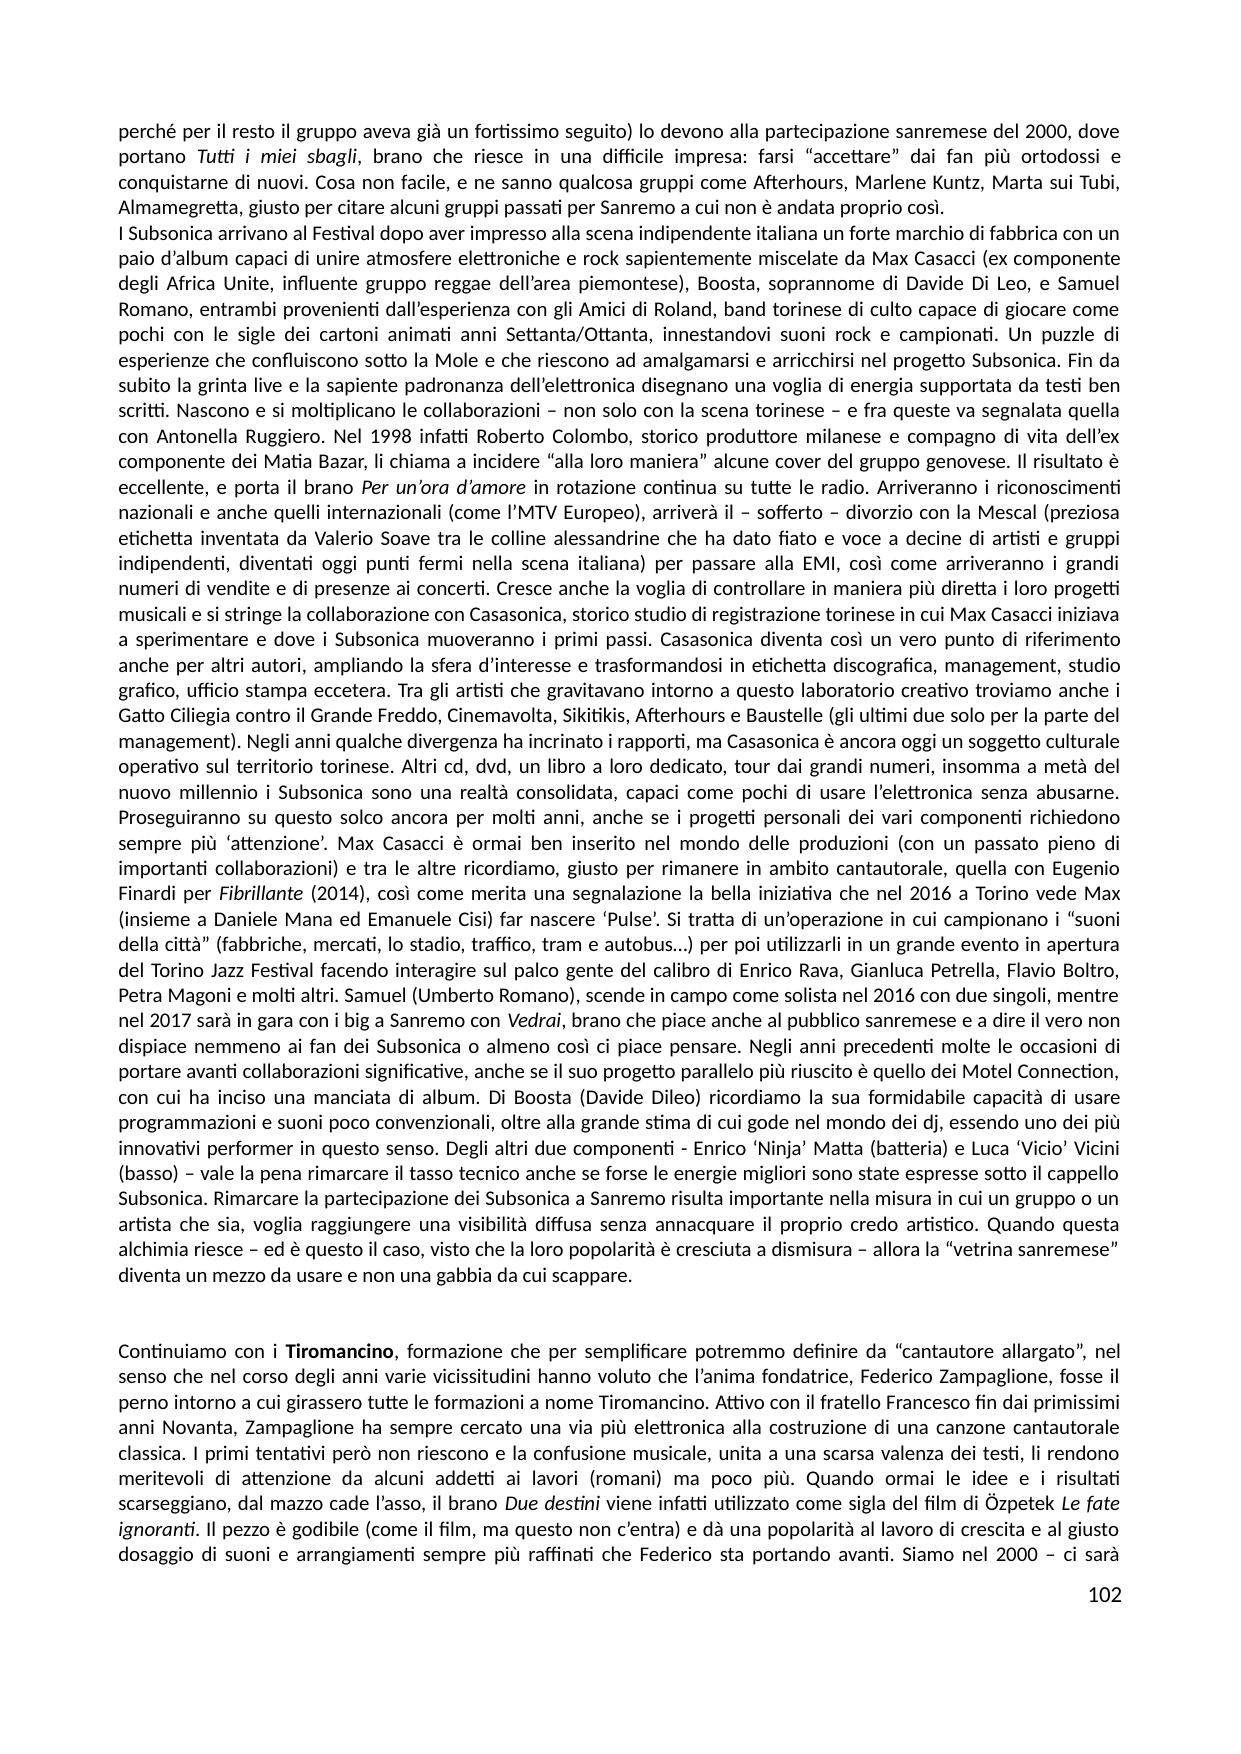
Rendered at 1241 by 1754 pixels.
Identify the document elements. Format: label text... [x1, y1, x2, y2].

text perché per il resto il gruppo aveva già un fortissimo seguito) lo devono alla partecipazione sanremese del 2000, dove portano Tutti i miei sbagli, brano che riesce in una difficile impresa: farsi “accettare” dai fan più ortodossi e conquistarne di nuovi. Cosa non facile, e ne sanno qualcosa gruppi come Afterhours, Marlene Kuntz, Marta sui Tubi, Almamegretta, giusto per citare alcuni gruppi passati per Sanremo a cui non è andata proprio così. [118, 118, 1122, 220]
text I Subsonica arrivano al Festival dopo aver impresso alla scena indipendente italiana un forte marchio di fabbrica con un paio d’album capaci di unire atmosfere elettroniche e rock sapientemente miscelate da Max Casacci (ex componente degli Africa Unite, influente gruppo reggae dell’area piemontese), Boosta, soprannome di Davide Di Leo, e Samuel Romano, entrambi provenienti dall’esperienza con gli Amici di Roland, band torinese di culto capace di giocare come pochi con le sigle dei cartoni animati anni Settanta/Ottanta, innestandovi suoni rock e campionati. Un puzzle di esperienze che confluiscono sotto la Mole e che riescono ad amalgamarsi e arricchirsi nel progetto Subsonica. Fin da subito la grinta live e la sapiente padronanza dell’elettronica disegnano una voglia di energia supportata da testi ben scritti. Nascono e si moltiplicano le collaborazioni – non solo con la scena torinese – e fra queste va segnalata quella con Antonella Ruggiero. Nel 1998 infatti Roberto Colombo, storico produttore milanese e compagno di vita dell’ex componente dei Matia Bazar, li chiama a incidere “alla loro maniera” alcune cover del gruppo genovese. Il risultato è eccellente, e porta il brano Per un’ora d’amore in rotazione continua su tutte le radio. Arriveranno i riconoscimenti nazionali e anche quelli internazionali (come l’MTV Europeo), arriverà il – sofferto – divorzio con la Mescal (preziosa etichetta inventata da Valerio Soave tra le colline alessandrine che ha dato fiato e voce a decine di artisti e gruppi indipendenti, diventati oggi punti fermi nella scena italiana) per passare alla EMI, così come arriveranno i grandi numeri di vendite e di presenze ai concerti. Cresce anche la voglia di controllare in maniera più diretta i loro progetti musicali e si stringe la collaborazione con Casasonica, storico studio di registrazione torinese in cui Max Casacci iniziava a sperimentare e dove i Subsonica muoveranno i primi passi. Casasonica diventa così un vero punto di riferimento anche per altri autori, ampliando la sfera d’interesse e trasformandosi in etichetta discografica, management, studio grafico, ufficio stampa eccetera. Tra gli artisti che gravitavano intorno a questo laboratorio creativo troviamo anche i Gatto Ciliegia contro il Grande Freddo, Cinemavolta, Sikitikis, Afterhours e Baustelle (gli ultimi due solo per la parte del management). Negli anni qualche divergenza ha incrinato i rapporti, ma Casasonica è ancora oggi un soggetto culturale operativo sul territorio torinese. Altri cd, dvd, un libro a loro dedicato, tour dai grandi numeri, insomma a metà del nuovo millennio i Subsonica sono una realtà consolidata, capaci come pochi di usare l’elettronica senza abusarne. Proseguiranno su questo solco ancora per molti anni, anche se i progetti personali dei vari componenti richiedono sempre più ‘attenzione’. Max Casacci è ormai ben inserito nel mondo delle produzioni (con un passato pieno di importanti collaborazioni) e tra le altre ricordiamo, giusto per rimanere in ambito cantautorale, quella con Eugenio Finardi per Fibrillante (2014), così come merita una segnalazione la bella iniziativa che nel 2016 a Torino vede Max (insieme a Daniele Mana ed Emanuele Cisi) far nascere ‘Pulse’. Si tratta di un’operazione in cui campionano i “suoni della città” (fabbriche, mercati, lo stadio, traffico, tram e autobus…) per poi utilizzarli in un grande evento in apertura del Torino Jazz Festival facendo interagire sul palco gente del calibro di Enrico Rava, Gianluca Petrella, Flavio Boltro, Petra Magoni e molti altri. Samuel (Umberto Romano), scende in campo come solista nel 2016 con due singoli, mentre nel 2017 sarà in gara con i big a Sanremo con Vedrai, brano che piace anche al pubblico sanremese e a dire il vero non dispiace nemmeno ai fan dei Subsonica o almeno così ci piace pensare. Negli anni precedenti molte le occasioni di portare avanti collaborazioni significative, anche se il suo progetto parallelo più riuscito è quello dei Motel Connection, con cui ha inciso una manciata di album. Di Boosta (Davide Dileo) ricordiamo la sua formidabile capacità di usare programmazioni e suoni poco convenzionali, oltre alla grande stima di cui gode nel mondo dei dj, essendo uno dei più innovativi performer in questo senso. Degli altri due componenti - Enrico ‘Ninja’ Matta (batteria) e Luca ‘Vicio’ Vicini (basso) – vale la pena rimarcare il tasso tecnico anche se forse le energie migliori sono state espresse sotto il cappello Subsonica. Rimarcare la partecipazione dei Subsonica a Sanremo risulta importante nella misura in cui un gruppo o un artista che sia, voglia raggiungere una visibilità diffusa senza annacquare il proprio credo artistico. Quando questa alchimia riesce – ed è questo il caso, visto che la loro popolarità è cresciuta a dismisura – allora la “vetrina sanremese” diventa un mezzo da usare e non una gabbia da cui scappare. [118, 220, 1122, 1287]
text Continuiamo con i Tiromancino, formazione che per semplificare potremmo definire da “cantautore allargato”, nel senso che nel corso degli anni varie vicissitudini hanno voluto che l’anima fondatrice, Federico Zampaglione, fosse il perno intorno a cui girassero tutte le formazioni a nome Tiromancino. Attivo con il fratello Francesco fin dai primissimi anni Novanta, Zampaglione ha sempre cercato una via più elettronica alla costruzione di una canzone cantautorale classica. I primi tentativi però non riescono e la confusione musicale, unita a una scarsa valenza dei testi, li rendono meritevoli di attenzione da alcuni addetti ai lavori (romani) ma poco più. Quando ormai le idee e i risultati scarseggiano, dal mazzo cade l’asso, il brano Due destini viene infatti utilizzato come sigla del film di Özpetek Le fate ignoranti. Il pezzo è godibile (come il film, ma questo non c’entra) e dà una popolarità al lavoro di crescita e al giusto dosaggio di suoni e arrangiamenti sempre più raffinati che Federico sta portando avanti. Siamo nel 2000 – ci sarà [118, 1338, 1122, 1567]
